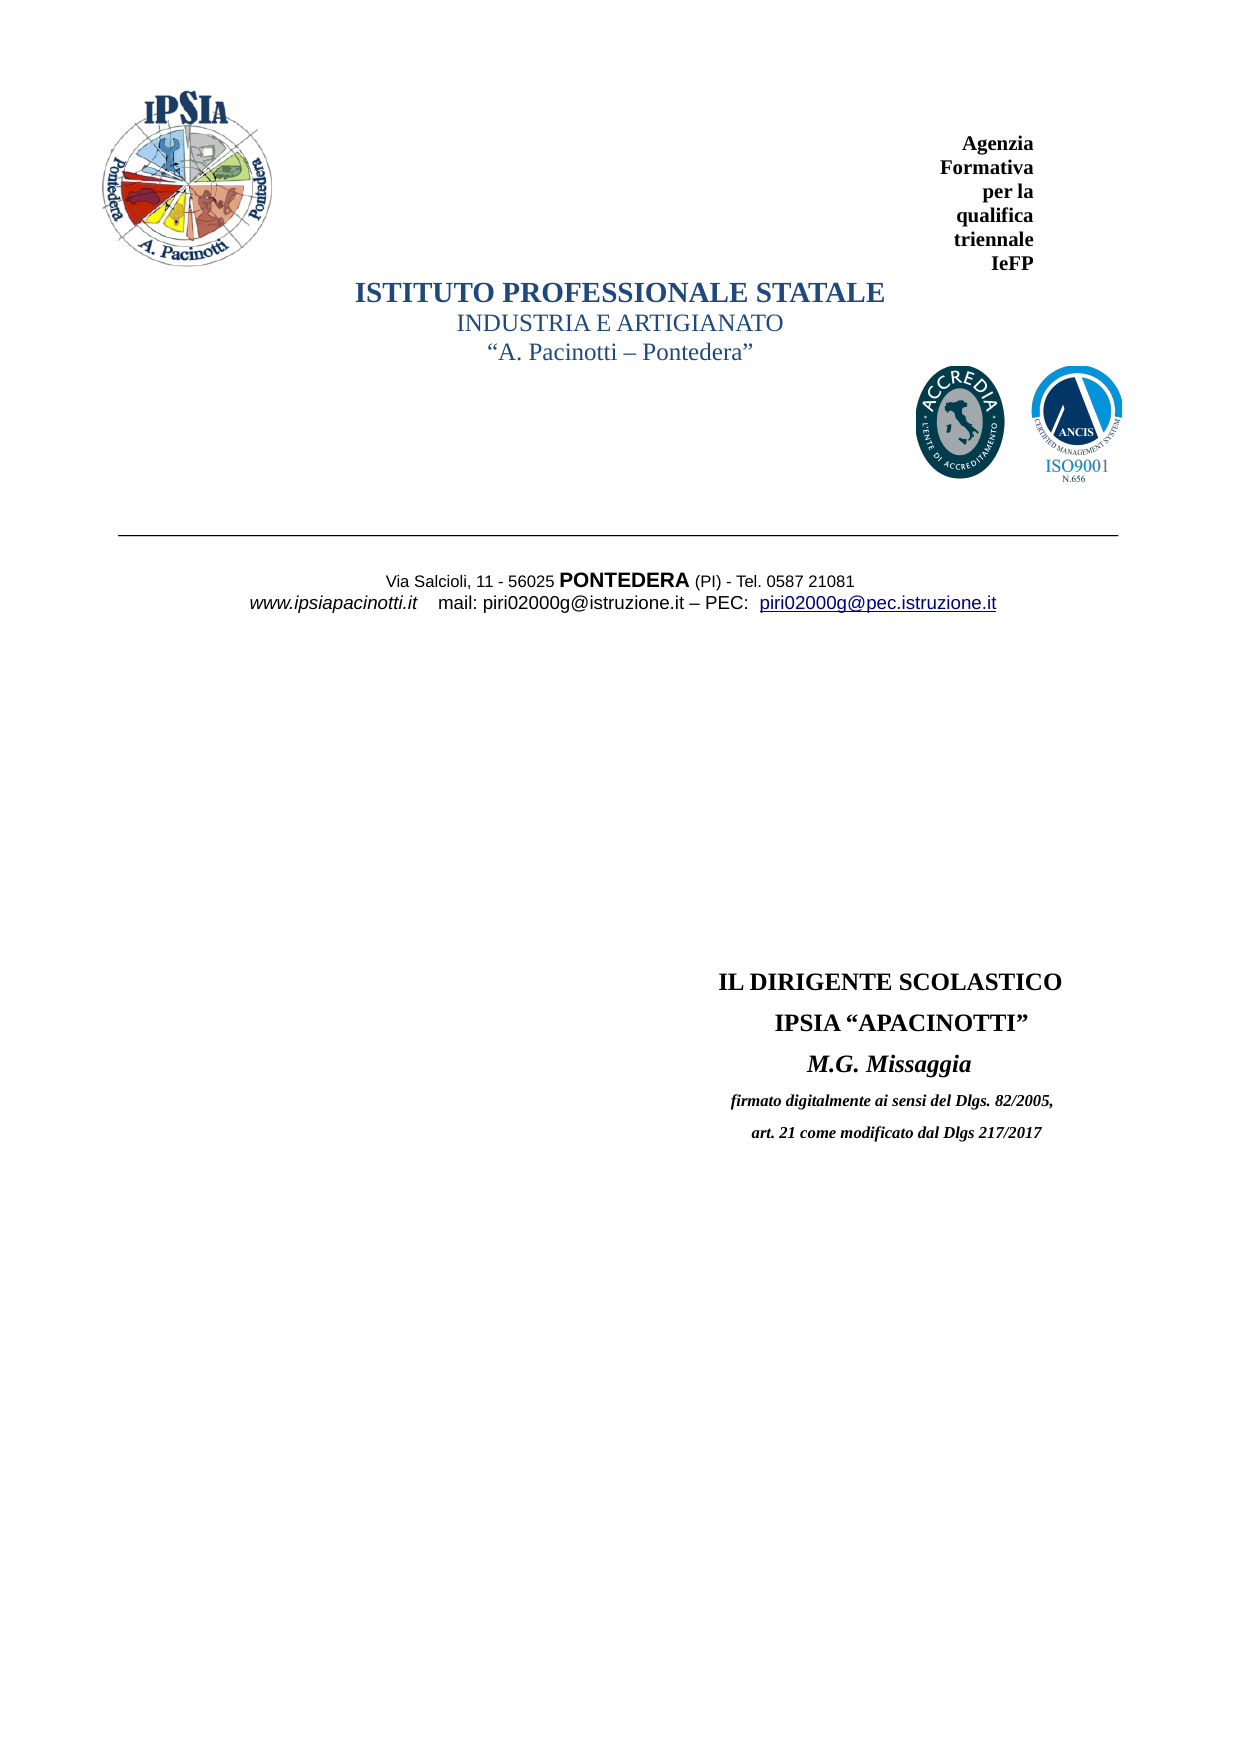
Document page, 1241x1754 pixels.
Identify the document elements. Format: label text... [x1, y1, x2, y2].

picture [1092, 366, 1123, 400]
text firmato digitalmente ai sensi del Dlgs. 82/2005, [118, 1091, 1122, 1110]
text M.G. Missaggia [118, 1049, 1122, 1078]
picture [937, 389, 982, 455]
picture [92, 83, 276, 270]
picture [916, 366, 946, 405]
text IL DIRIGENTE SCOLASTICO [118, 967, 1122, 996]
text art. 21 come modificato dal Dlgs 217/2017 [118, 1122, 1122, 1142]
picture [916, 366, 1123, 482]
text IPSIA “APACINOTTI” [118, 1008, 1122, 1037]
